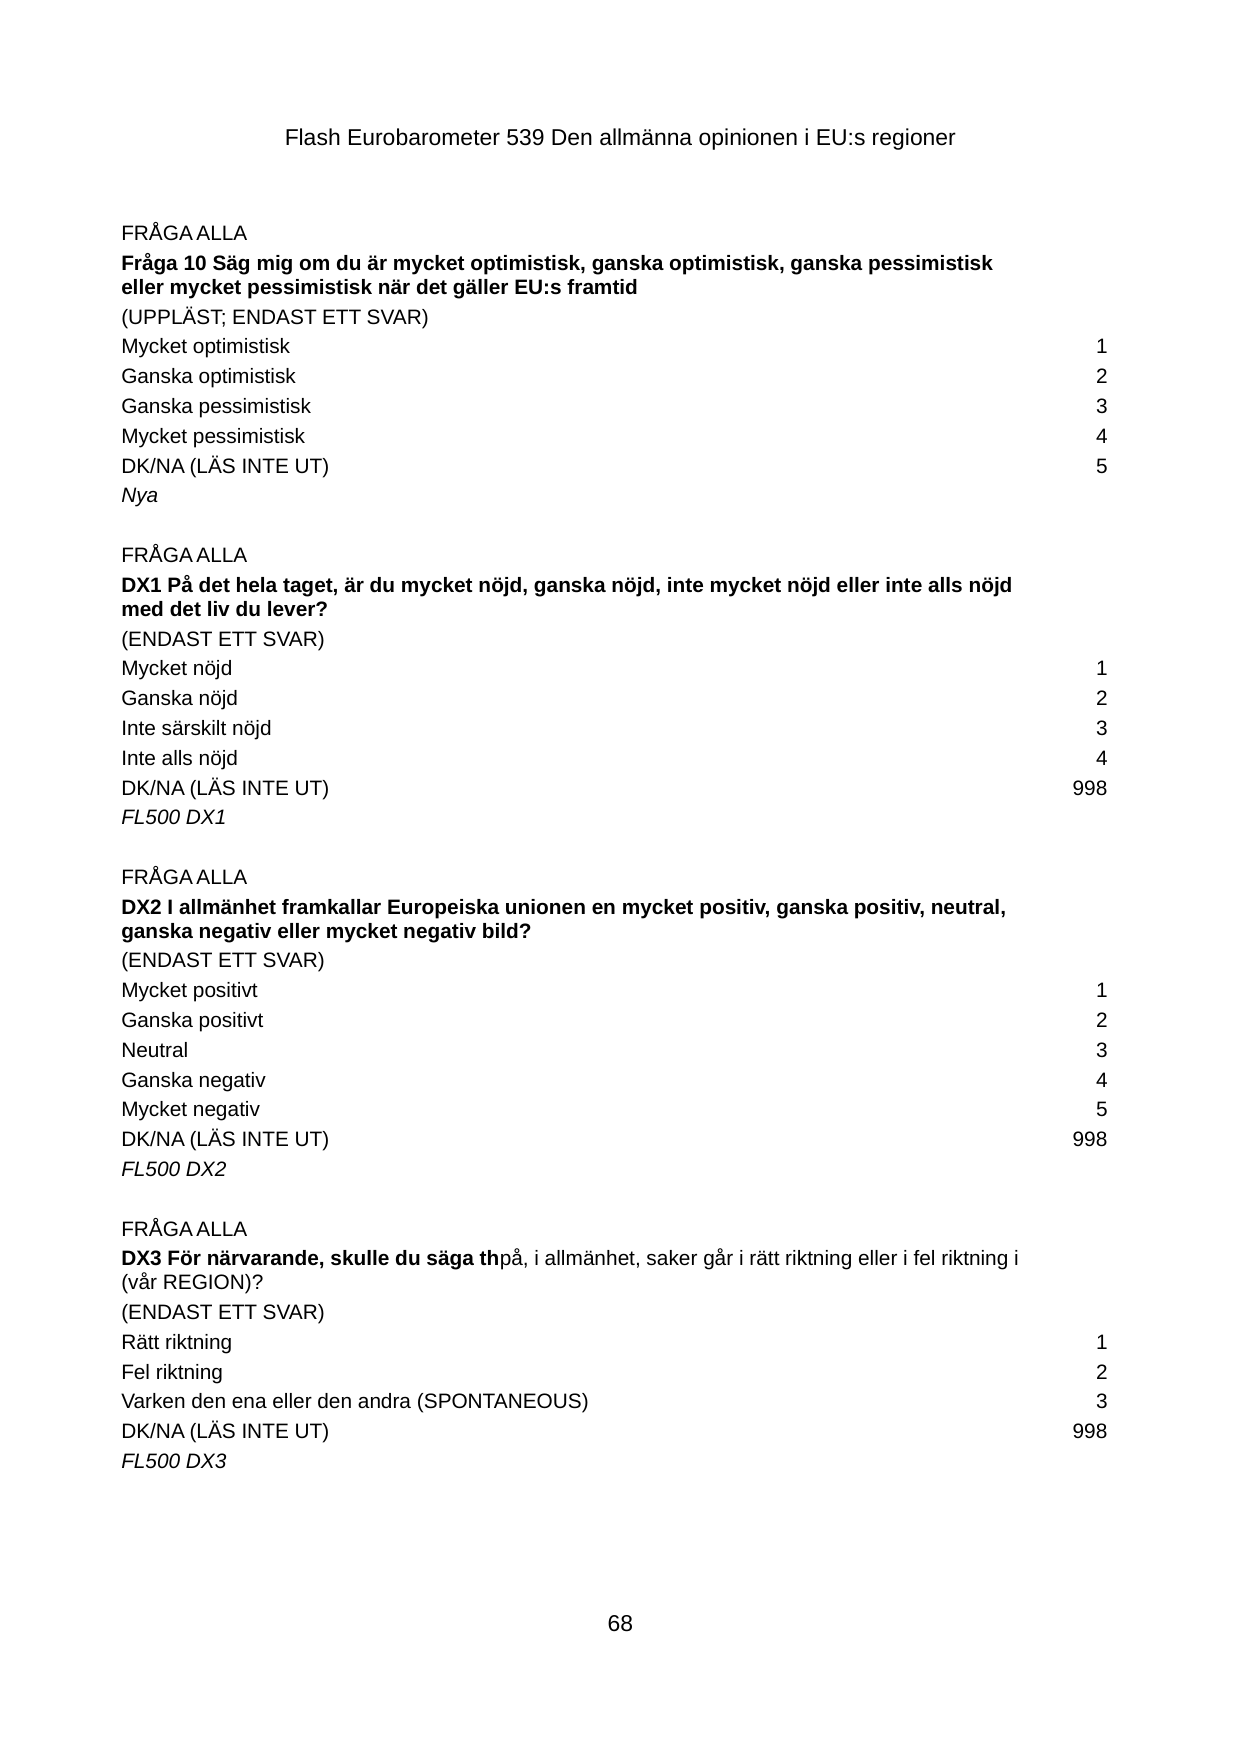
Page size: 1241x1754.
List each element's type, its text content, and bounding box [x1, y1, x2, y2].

table_cell FL500 DX3 [118, 1446, 1039, 1476]
table_header FRÅGA ALLA [118, 218, 1039, 248]
table_cell 2 [1039, 361, 1110, 391]
table_cell Neutral [118, 1035, 1039, 1064]
table_cell FRÅGA ALLA [118, 540, 1039, 570]
table_cell Ganska pessimistisk [118, 391, 1039, 421]
table_cell FL500 DX2 [118, 1154, 1039, 1184]
table_cell FRÅGA ALLA [118, 862, 1039, 892]
table_cell 3 [1039, 1386, 1110, 1416]
table_cell [1039, 1297, 1110, 1327]
table_cell Ganska nöjd [118, 683, 1039, 713]
table_cell DK/NA (LÄS INTE UT) [118, 1124, 1039, 1154]
table_cell Ganska positivt [118, 1005, 1039, 1035]
table_cell [1039, 540, 1110, 570]
table_cell 1 [1039, 975, 1110, 1005]
table_cell 3 [1039, 391, 1110, 421]
table_cell [1039, 892, 1110, 945]
table_cell Nya [118, 480, 1039, 510]
table_cell 5 [1039, 451, 1110, 480]
table_cell DK/NA (LÄS INTE UT) [118, 1416, 1039, 1446]
table_cell [1039, 832, 1110, 862]
table_cell [118, 1184, 1039, 1213]
table_cell 1 [1039, 653, 1110, 683]
table_cell Mycket pessimistisk [118, 421, 1039, 451]
table_cell [1039, 248, 1110, 302]
table_cell 998 [1039, 1124, 1110, 1154]
table_cell [1039, 1243, 1110, 1297]
table_cell Mycket negativ [118, 1094, 1039, 1124]
table_cell Fel riktning [118, 1357, 1039, 1386]
table_cell 2 [1039, 683, 1110, 713]
table_cell [1039, 1446, 1110, 1476]
table_cell 1 [1039, 1327, 1110, 1357]
table_cell Inte särskilt nöjd [118, 713, 1039, 743]
table_header [1039, 218, 1110, 248]
table_cell 5 [1039, 1094, 1110, 1124]
table_cell [1039, 1214, 1110, 1243]
table_cell Mycket positivt [118, 975, 1039, 1005]
table_cell DK/NA (LÄS INTE UT) [118, 451, 1039, 480]
table_cell [1039, 945, 1110, 975]
table_cell Fråga 10 Säg mig om du är mycket optimistisk, ganska optimistisk, ganska pessimistisk eller mycket pessimistisk när det gäller EU:s framtid [118, 248, 1039, 302]
table_cell [1039, 862, 1110, 892]
table_cell Rätt riktning [118, 1327, 1039, 1357]
table_cell (ENDAST ETT SVAR) [118, 624, 1039, 653]
table_cell FL500 DX1 [118, 802, 1039, 832]
table_cell (ENDAST ETT SVAR) [118, 1297, 1039, 1327]
table_cell [1039, 624, 1110, 653]
table_cell DX1 På det hela taget, är du mycket nöjd, ganska nöjd, inte mycket nöjd eller inte alls nöjd med det liv du lever? [118, 570, 1039, 623]
table_cell (ENDAST ETT SVAR) [118, 945, 1039, 975]
table_cell Ganska optimistisk [118, 361, 1039, 391]
table_cell Mycket nöjd [118, 653, 1039, 683]
table_cell DX3 För närvarande, skulle du säga thpå, i allmänhet, saker går i rätt riktning eller i fel riktning i (vår REGION)? [118, 1243, 1039, 1297]
table_cell 998 [1039, 773, 1110, 802]
table_cell 4 [1039, 421, 1110, 451]
table_cell Inte alls nöjd [118, 743, 1039, 772]
table_cell [118, 510, 1039, 540]
table_cell 3 [1039, 1035, 1110, 1064]
table_cell [118, 832, 1039, 862]
table_cell [1039, 480, 1110, 510]
table_cell (UPPLÄST; ENDAST ETT SVAR) [118, 302, 1039, 331]
table_cell 1 [1039, 331, 1110, 361]
table_cell 998 [1039, 1416, 1110, 1446]
table_cell 2 [1039, 1005, 1110, 1035]
table_cell DK/NA (LÄS INTE UT) [118, 773, 1039, 802]
table_cell [1039, 510, 1110, 540]
table_cell [1039, 802, 1110, 832]
table_cell [1039, 1154, 1110, 1184]
table_cell 2 [1039, 1357, 1110, 1386]
table_cell Ganska negativ [118, 1065, 1039, 1094]
table_cell 3 [1039, 713, 1110, 743]
table_cell 4 [1039, 743, 1110, 772]
table_cell 4 [1039, 1065, 1110, 1094]
table_cell FRÅGA ALLA [118, 1214, 1039, 1243]
table_cell DX2 I allmänhet framkallar Europeiska unionen en mycket positiv, ganska positiv, neutral, ganska negativ eller mycket negativ bild? [118, 892, 1039, 945]
table_cell Mycket optimistisk [118, 331, 1039, 361]
table_cell Varken den ena eller den andra (SPONTANEOUS) [118, 1386, 1039, 1416]
table_cell [1039, 302, 1110, 331]
table_cell [1039, 570, 1110, 623]
table_cell [1039, 1184, 1110, 1213]
